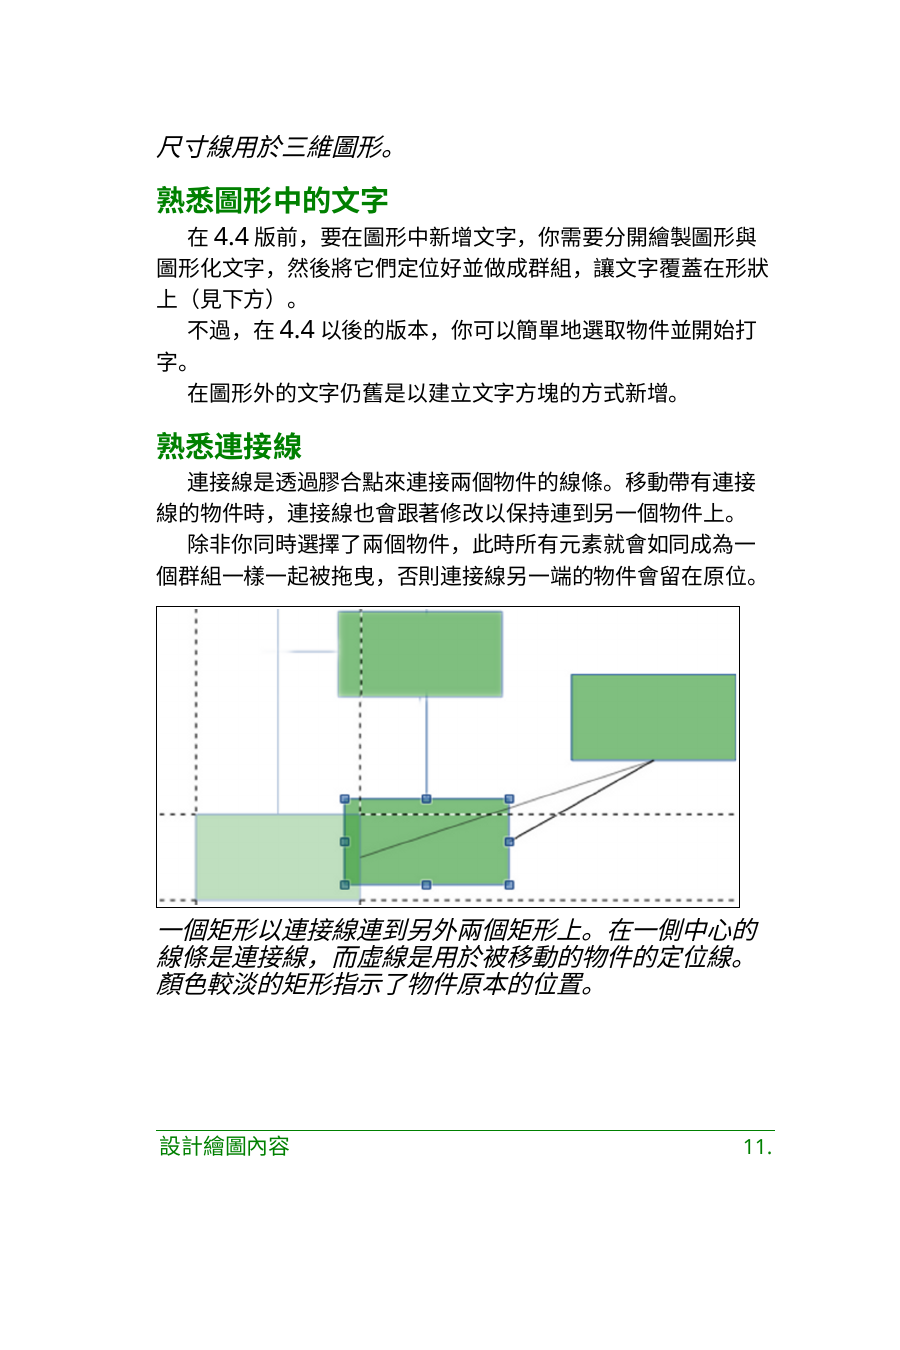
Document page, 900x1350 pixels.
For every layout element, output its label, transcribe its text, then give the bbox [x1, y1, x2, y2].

text 在4.4版前，要在圖形中新增文字，你需要分開繪製圖形與圖形化文字，然後將它們定位好並做成群組，讓文字覆蓋在形狀上（見下方）。 [156, 220, 775, 314]
table_cell 尺寸線用於三維圖形。 [156, 127, 775, 162]
text 除非你同時選擇了兩個物件，此時所有元素就會如同成為一個群組一樣一起被拖曳，否則連接線另一端的物件會留在原位。 [156, 528, 775, 590]
picture [159, 609, 737, 905]
text 不過，在4.4以後的版本，你可以簡單地選取物件並開始打字。 [156, 314, 775, 376]
table_cell 一個矩形以連接線連到另外兩個矩形上。在一側中心的線條是連接線，而虛線是用於被移動的物件的定位線。顏色較淡的矩形指示了物件原本的位置。 [156, 910, 775, 999]
subtitle 熟悉連接線 [156, 423, 775, 465]
text 連接線是透過膠合點來連接兩個物件的線條。移動帶有連接線的物件時，連接線也會跟著修改以保持連到另一個物件上。 [156, 465, 775, 528]
subtitle 熟悉圖形中的文字 [156, 178, 775, 220]
table_header [156, 606, 775, 910]
text 在圖形外的文字仍舊是以建立文字方塊的方式新增。 [156, 376, 775, 407]
